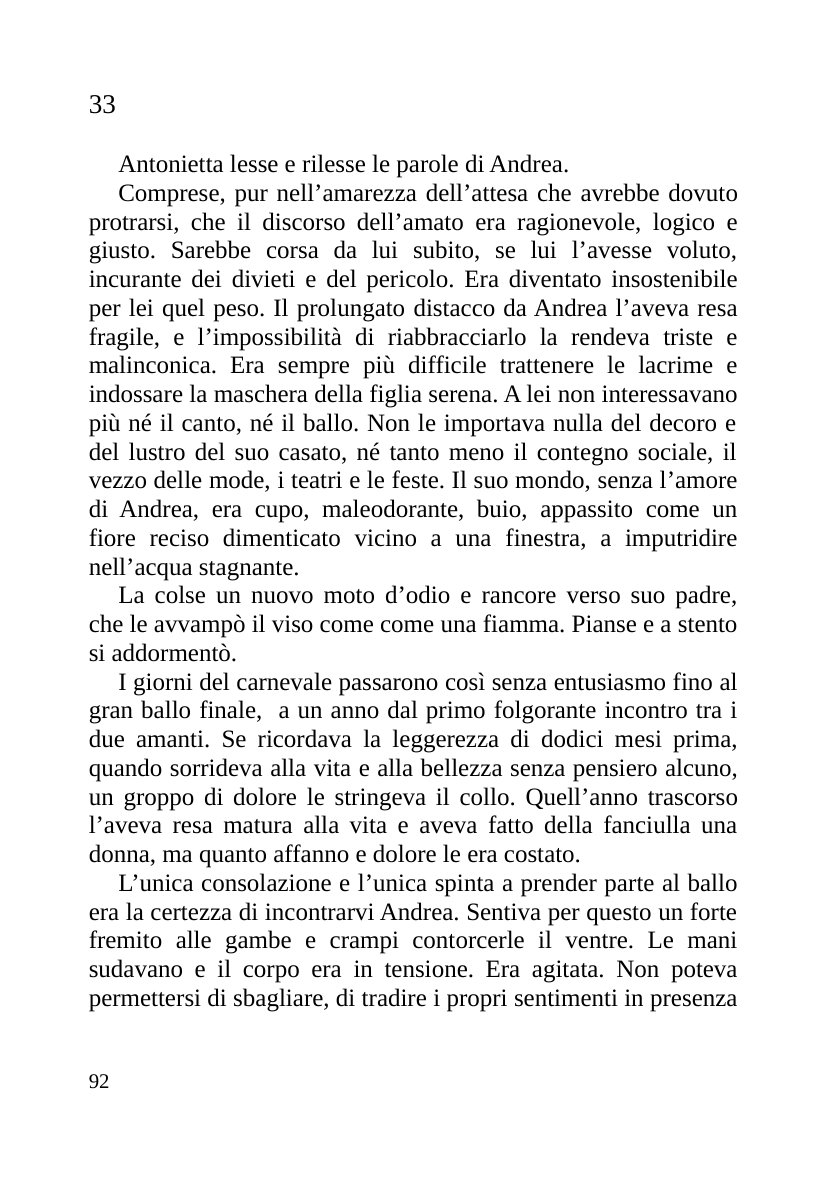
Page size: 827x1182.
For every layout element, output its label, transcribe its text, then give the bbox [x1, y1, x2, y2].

text L’unica consolazione e l’unica spinta a prender parte al ballo era la certezza di incontrarvi Andrea. Sentiva per questo un forte fremito alle gambe e crampi contorcerle il ventre. Le mani sudavano e il corpo era in tensione. Era agitata. Non poteva permettersi di sbagliare, di tradire i propri sentimenti in presenza [88, 868, 738, 1012]
text Antonietta lesse e rilesse le parole di Andrea. [88, 149, 738, 178]
text La colse un nuovo moto d’odio e rancore verso suo padre, che le avvampò il viso come come una fiamma. Pianse e a stento si addormentò. [88, 580, 738, 667]
text Comprese, pur nell’amarezza dell’attesa che avrebbe dovuto protrarsi, che il discorso dell’amato era ragionevole, logico e giusto. Sarebbe corsa da lui subito, se lui l’avesse voluto, incurante dei divieti e del pericolo. Era diventato insostenibile per lei quel peso. Il prolungato distacco da Andrea l’aveva resa fragile, e l’impossibilità di riabbracciarlo la rendeva triste e malinconica. Era sempre più difficile trattenere le lacrime e indossare la maschera della figlia serena. A lei non interessavano più né il canto, né il ballo. Non le importava nulla del decoro e del lustro del suo casato, né tanto meno il contegno sociale, il vezzo delle mode, i teatri e le feste. Il suo mondo, senza l’amore di Andrea, era cupo, maleodorante, buio, appassito come un fiore reciso dimenticato vicino a una finestra, a imputridire nell’acqua stagnante. [88, 178, 738, 580]
text I giorni del carnevale passarono così senza entusiasmo fino al gran ballo finale, a un anno dal primo folgorante incontro tra i due amanti. Se ricordava la leggerezza di dodici mesi prima, quando sorrideva alla vita e alla bellezza senza pensiero alcuno, un groppo di dolore le stringeva il collo. Quell’anno trascorso l’aveva resa matura alla vita e aveva fatto della fanciulla una donna, ma quanto affanno e dolore le era costato. [88, 667, 738, 868]
subtitle 33 [88, 88, 738, 120]
